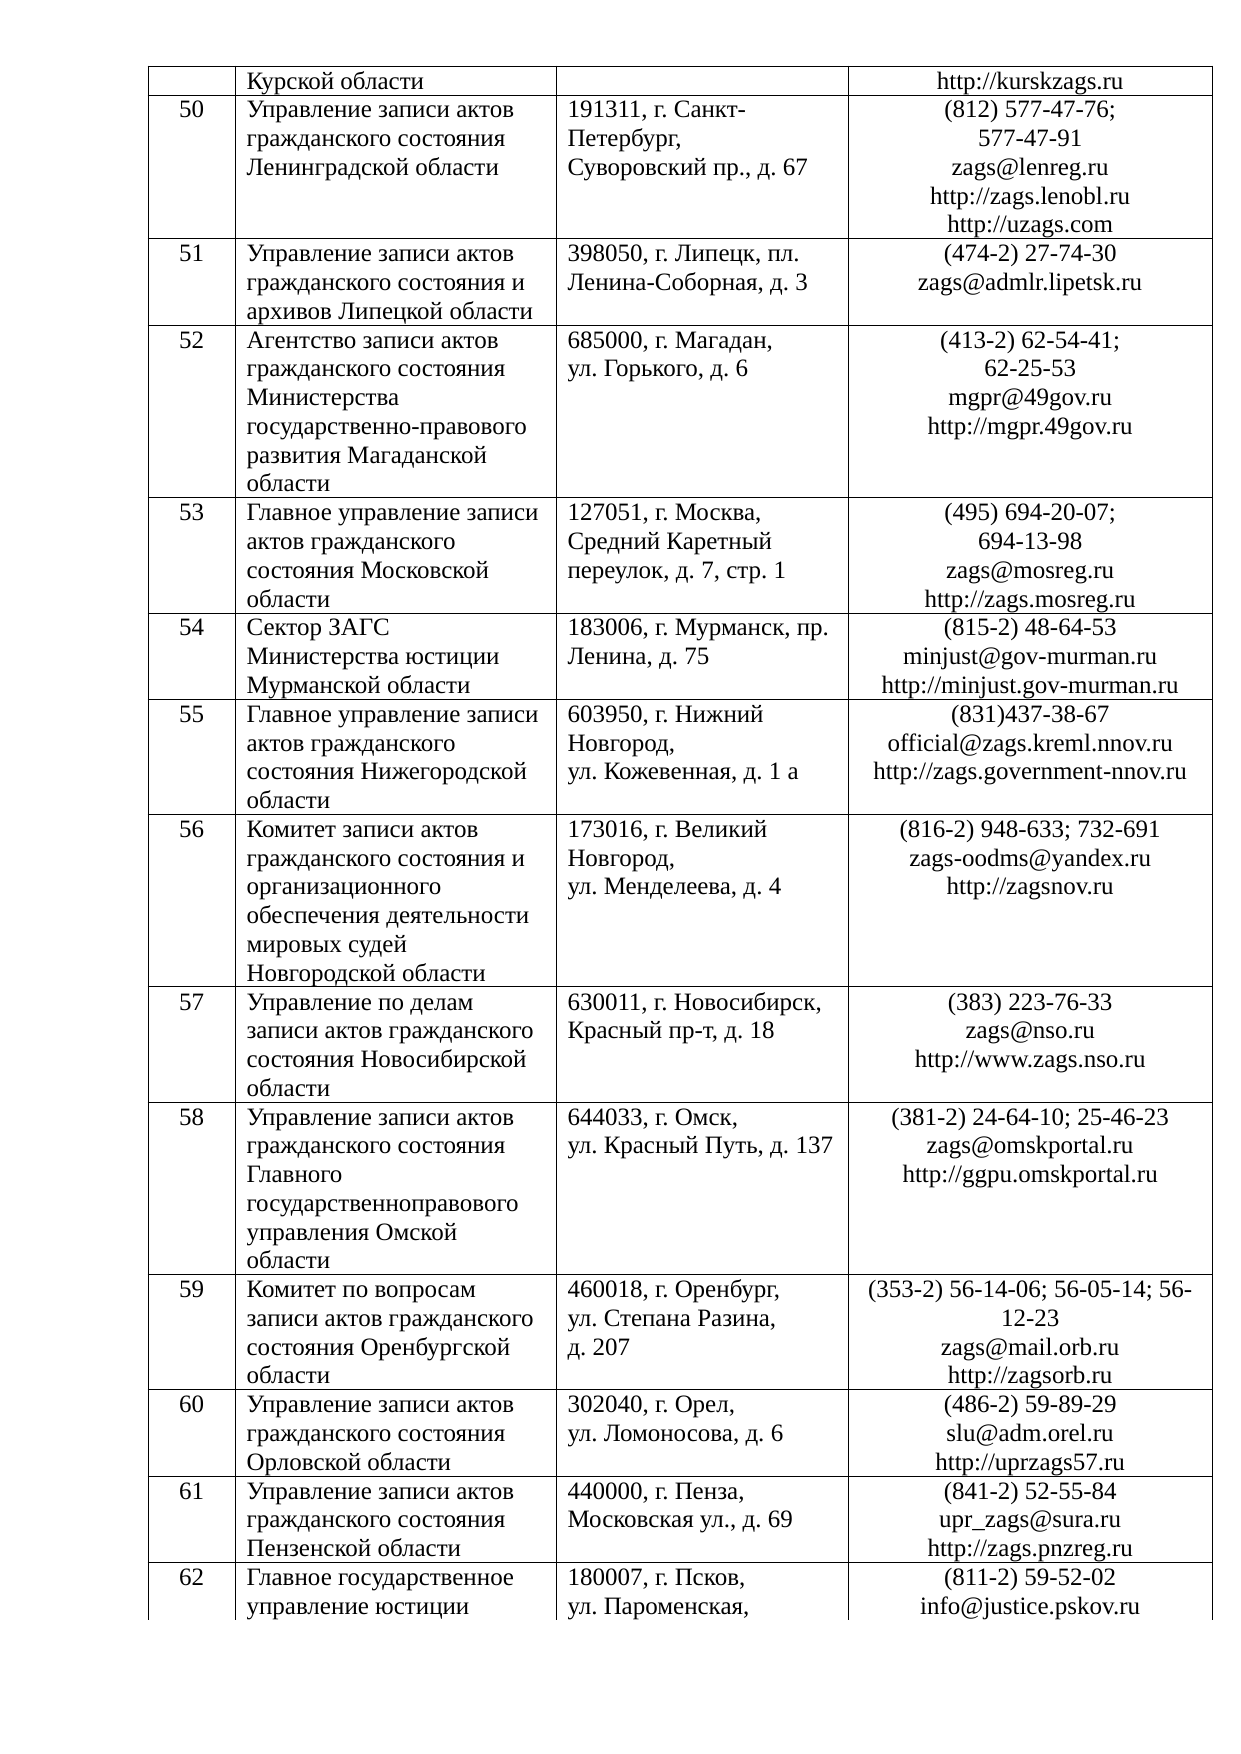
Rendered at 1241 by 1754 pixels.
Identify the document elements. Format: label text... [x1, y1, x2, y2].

table_cell (383) 223-76-33 zags@nso.ru http://www.zags.nso.ru [849, 987, 1212, 1102]
table_cell (812) 577-47-76; 577-47-91 zags@lenreg.ru http://zags.lenobl.ru http://uzags.com [849, 96, 1212, 238]
table_cell 51 [149, 239, 235, 325]
table_cell Управление записи актов гражданского состояния и архивов Липецкой области [236, 239, 556, 325]
table_cell 630011, г. Новосибирск, Красный пр-т, д. 18 [557, 987, 848, 1102]
table_cell 62 [149, 1563, 235, 1619]
table_cell 460018, г. Оренбург, ул. Степана Разина, д. 207 [557, 1275, 848, 1389]
table_cell Главное управление записи актов гражданского состояния Московской области [236, 498, 556, 612]
table_cell Главное государственное управление юстиции [236, 1563, 556, 1619]
table_cell 53 [149, 498, 235, 612]
table_cell [149, 67, 235, 94]
table_cell (413-2) 62-54-41; 62-25-53 mgpr@49gov.ru http://mgpr.49gov.ru [849, 326, 1212, 497]
table_cell Курской области [236, 67, 556, 94]
table_cell 54 [149, 614, 235, 699]
table_cell Агентство записи актов гражданского состояния Министерства государственно-правового развития Магаданской области [236, 326, 556, 497]
table_cell Управление записи актов гражданского состояния Ленинградской области [236, 96, 556, 238]
table_cell 685000, г. Магадан, ул. Горького, д. 6 [557, 326, 848, 497]
table_cell http://kurskzags.ru [849, 67, 1212, 94]
table_cell 398050, г. Липецк, пл. Ленина-Соборная, д. 3 [557, 239, 848, 325]
table_cell (811-2) 59-52-02 info@justice.pskov.ru [849, 1563, 1212, 1619]
table_cell 52 [149, 326, 235, 497]
table_cell (353-2) 56-14-06; 56-05-14; 56-12-23 zags@mail.orb.ru http://zagsorb.ru [849, 1275, 1212, 1389]
table_cell 55 [149, 700, 235, 814]
table_cell 191311, г. Санкт- Петербург, Суворовский пр., д. 67 [557, 96, 848, 238]
table_cell 127051, г. Москва, Средний Каретный переулок, д. 7, стр. 1 [557, 498, 848, 612]
table_cell (816-2) 948-633; 732-691 zags-oodms@yandex.ru http://zagsnov.ru [849, 815, 1212, 986]
table_cell (831)437-38-67 official@zags.kreml.nnov.ru http://zags.government-nnov.ru [849, 700, 1212, 814]
table_cell (474-2) 27-74-30 zags@admlr.lipetsk.ru [849, 239, 1212, 325]
table_cell 59 [149, 1275, 235, 1389]
table_cell (841-2) 52-55-84 upr_zags@sura.ru http://zags.pnzreg.ru [849, 1477, 1212, 1562]
table_cell Комитет записи актов гражданского состояния и организационного обеспечения деятельности мировых судей Новгородской области [236, 815, 556, 986]
table_cell 183006, г. Мурманск, пр. Ленина, д. 75 [557, 614, 848, 699]
table_cell 440000, г. Пенза, Московская ул., д. 69 [557, 1477, 848, 1562]
table_cell 644033, г. Омск, ул. Красный Путь, д. 137 [557, 1103, 848, 1274]
table_cell [557, 67, 848, 94]
table_cell (381-2) 24-64-10; 25-46-23 zags@omskportal.ru http://ggpu.omskportal.ru [849, 1103, 1212, 1274]
table_cell 56 [149, 815, 235, 986]
table_cell 180007, г. Псков, ул. Пароменская, [557, 1563, 848, 1619]
table_cell 302040, г. Орел, ул. Ломоносова, д. 6 [557, 1390, 848, 1476]
table_cell Сектор ЗАГС Министерства юстиции Мурманской области [236, 614, 556, 699]
table_cell 57 [149, 987, 235, 1102]
table_cell 603950, г. Нижний Новгород, ул. Кожевенная, д. 1 а [557, 700, 848, 814]
table_cell Управление записи актов гражданского состояния Орловской области [236, 1390, 556, 1476]
table_cell (815-2) 48-64-53 minjust@gov-murman.ru http://minjust.gov-murman.ru [849, 614, 1212, 699]
table_cell (495) 694-20-07; 694-13-98 zags@mosreg.ru http://zags.mosreg.ru [849, 498, 1212, 612]
table_cell 50 [149, 96, 235, 238]
table_cell Комитет по вопросам записи актов гражданского состояния Оренбургской области [236, 1275, 556, 1389]
table_cell Главное управление записи актов гражданского состояния Нижегородской области [236, 700, 556, 814]
table_cell 58 [149, 1103, 235, 1274]
table_cell Управление записи актов гражданского состояния Главного государственноправового управления Омской области [236, 1103, 556, 1274]
table_cell Управление по делам записи актов гражданского состояния Новосибирской области [236, 987, 556, 1102]
table_cell 173016, г. Великий Новгород, ул. Менделеева, д. 4 [557, 815, 848, 986]
table_cell Управление записи актов гражданского состояния Пензенской области [236, 1477, 556, 1562]
table_cell 60 [149, 1390, 235, 1476]
table_cell 61 [149, 1477, 235, 1562]
table_cell (486-2) 59-89-29 slu@adm.orel.ru http://uprzags57.ru [849, 1390, 1212, 1476]
